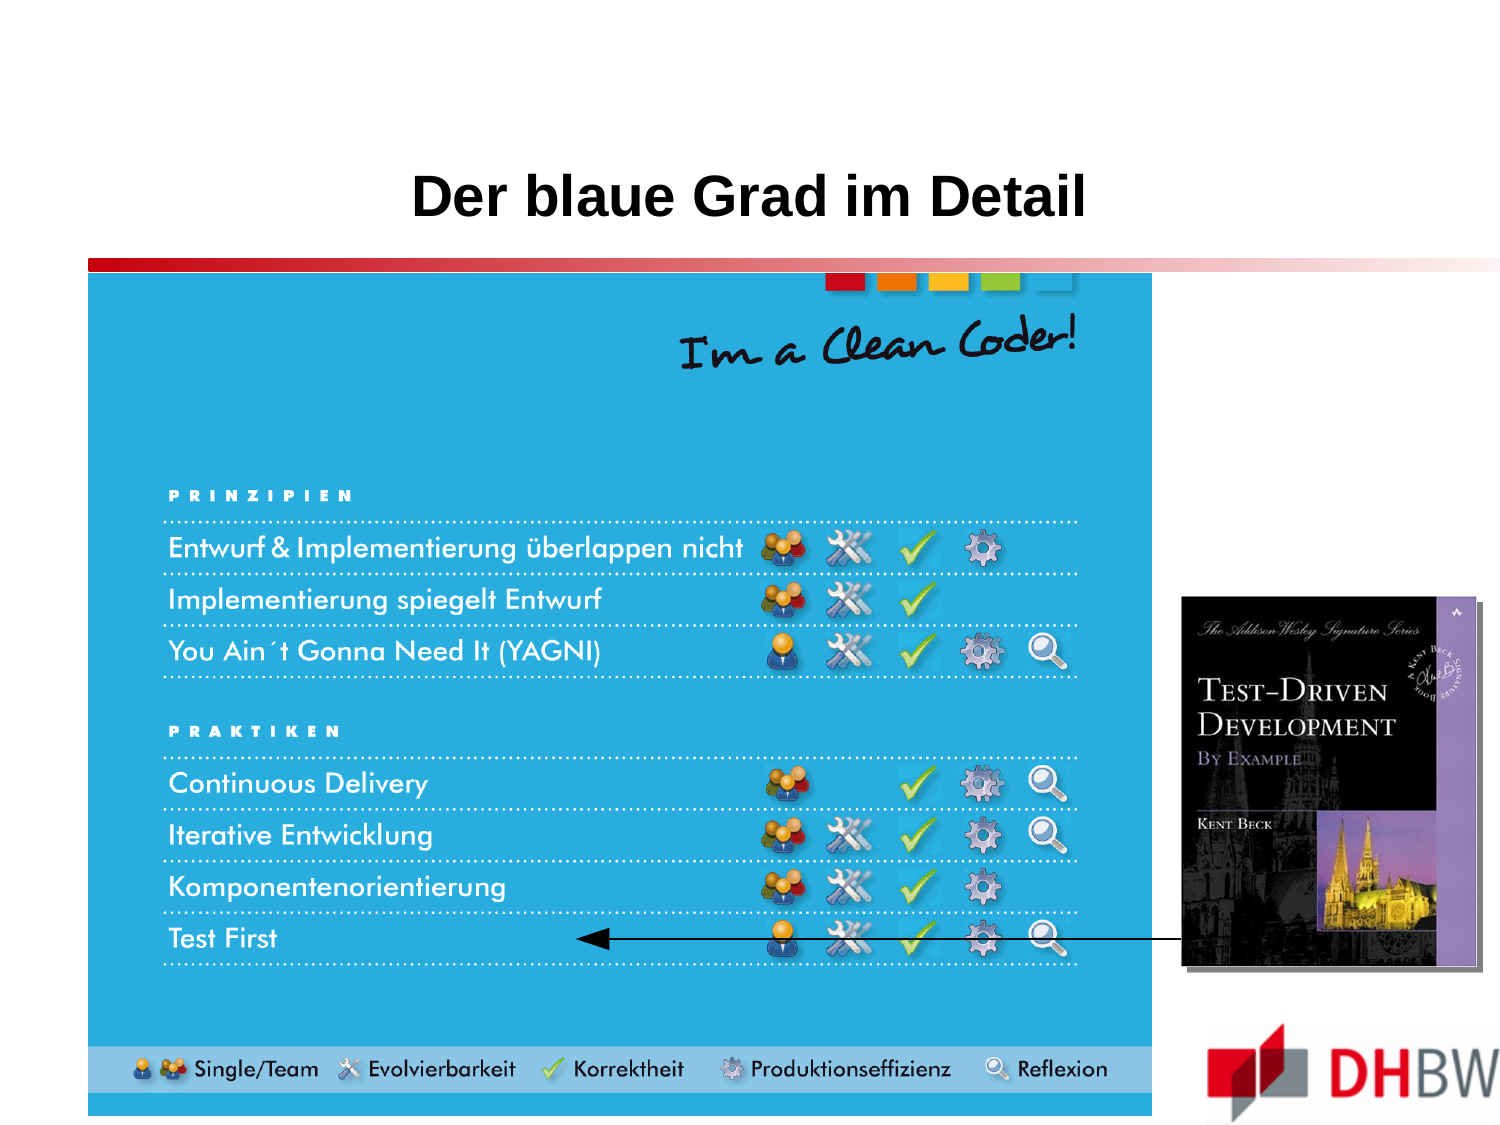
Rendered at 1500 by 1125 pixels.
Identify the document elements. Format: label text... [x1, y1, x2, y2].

picture [1206, 1021, 1500, 1125]
title Der blaue Grad im Detail [112, 20, 1388, 367]
picture [88, 273, 1152, 1116]
picture [1181, 596, 1477, 967]
